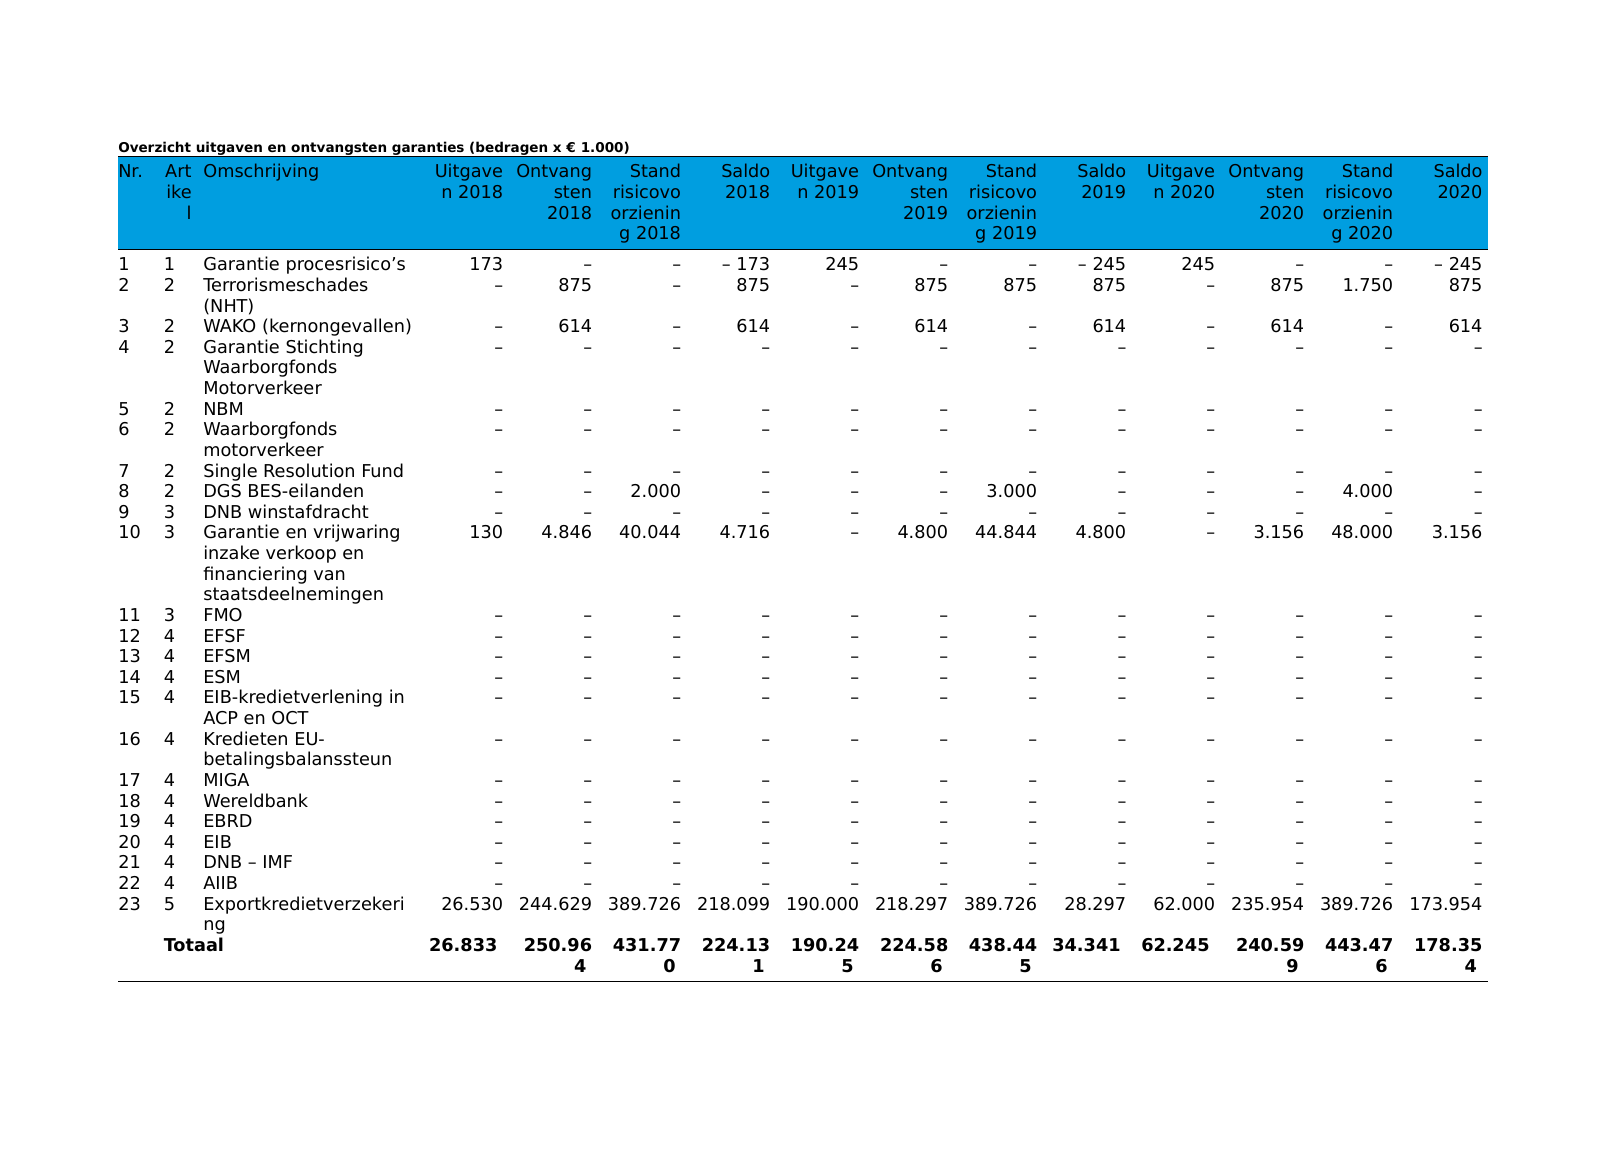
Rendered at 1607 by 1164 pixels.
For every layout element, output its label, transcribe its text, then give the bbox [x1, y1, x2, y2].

table_cell 4 [158, 770, 197, 791]
table_cell – [420, 770, 509, 791]
table_cell – [776, 646, 865, 667]
table_cell – [687, 399, 776, 419]
table_cell 614 [1399, 316, 1488, 337]
table_cell – [598, 316, 687, 337]
table_cell Garantie procesrisico’s [197, 250, 420, 275]
table_cell – [598, 770, 687, 791]
table_cell 178.354 [1399, 935, 1488, 981]
table_cell 3 [158, 523, 197, 605]
table_cell – [865, 729, 954, 770]
table_cell – [598, 811, 687, 832]
table_cell – [1221, 770, 1310, 791]
table_cell Single Resolution Fund [197, 461, 420, 481]
table_cell – [1132, 502, 1221, 522]
table_cell – [1310, 729, 1399, 770]
table_cell – [598, 729, 687, 770]
table_cell – [776, 667, 865, 687]
table_cell – [1132, 853, 1221, 873]
table_cell – [954, 811, 1043, 832]
table_cell – [1310, 337, 1399, 399]
table_cell – [1043, 399, 1132, 419]
table_cell 2 [158, 399, 197, 419]
table_cell ESM [197, 667, 420, 687]
table_cell – [509, 688, 598, 729]
table_cell – [420, 873, 509, 894]
table_cell Saldo 2018 [687, 157, 776, 249]
table_cell – [598, 337, 687, 399]
table_cell – [776, 873, 865, 894]
table_cell 20 [118, 832, 158, 852]
table_cell – [1132, 646, 1221, 667]
table_cell – [776, 729, 865, 770]
table_cell – [954, 873, 1043, 894]
table_cell – [865, 419, 954, 461]
table_cell 6 [118, 419, 158, 461]
table_cell – [1221, 853, 1310, 873]
table_cell 2 [158, 275, 197, 316]
table_cell EIB [197, 832, 420, 852]
table_cell 19 [118, 811, 158, 832]
table_cell FMO [197, 605, 420, 626]
table_cell – [776, 832, 865, 852]
table_cell – [865, 688, 954, 729]
table_cell – [776, 811, 865, 832]
table_cell – [1043, 770, 1132, 791]
table_cell – [1043, 646, 1132, 667]
table_cell – [509, 832, 598, 852]
table_cell 34.341 [1043, 935, 1132, 981]
table_cell – [1310, 399, 1399, 419]
table_cell – [865, 873, 954, 894]
table_cell – [420, 791, 509, 811]
table_cell 389.726 [954, 894, 1043, 935]
table_cell 1.750 [1310, 275, 1399, 316]
table_cell – [776, 316, 865, 337]
table_cell 18 [118, 791, 158, 811]
table_cell – [954, 667, 1043, 687]
table_cell – [509, 811, 598, 832]
table_cell – [598, 688, 687, 729]
table_cell 26.530 [420, 894, 509, 935]
table_cell – [420, 399, 509, 419]
table_cell – [687, 688, 776, 729]
table_cell – [865, 481, 954, 502]
table_cell 1 [158, 250, 197, 275]
table_cell – [687, 832, 776, 852]
table_cell 875 [865, 275, 954, 316]
table_cell – [776, 791, 865, 811]
table_cell 614 [865, 316, 954, 337]
table_cell – [1310, 461, 1399, 481]
table_cell – [1132, 481, 1221, 502]
table_cell – [420, 853, 509, 873]
table_cell 21 [118, 853, 158, 873]
table_cell – [776, 419, 865, 461]
table_cell 235.954 [1221, 894, 1310, 935]
table_cell – [954, 316, 1043, 337]
table_cell – [776, 461, 865, 481]
table_cell – [1132, 275, 1221, 316]
table_cell – [1310, 770, 1399, 791]
table_cell – [1132, 461, 1221, 481]
table_cell 3.156 [1221, 523, 1310, 605]
table_cell Stand risicovoorziening 2018 [598, 157, 687, 249]
table_cell – [687, 770, 776, 791]
table_cell Ontvangsten 2020 [1221, 157, 1310, 249]
table_cell – [420, 337, 509, 399]
table_cell – [865, 853, 954, 873]
table_cell EBRD [197, 811, 420, 832]
table_cell – [1043, 481, 1132, 502]
table_cell – [420, 419, 509, 461]
table_cell 23 [118, 894, 158, 935]
table_cell 4.800 [1043, 523, 1132, 605]
table_cell – [420, 646, 509, 667]
table_cell – [1221, 626, 1310, 646]
table_cell – [865, 832, 954, 852]
table_header Overzicht uitgaven en ontvangsten garanties (bedragen x € 1.000) [118, 140, 1488, 156]
table_cell 3 [158, 605, 197, 626]
table_cell 2 [158, 461, 197, 481]
table_cell – [865, 646, 954, 667]
table_cell – [1043, 626, 1132, 646]
table_cell – [1221, 399, 1310, 419]
table_cell 15 [118, 688, 158, 729]
table_cell – [687, 873, 776, 894]
table_cell – [1221, 461, 1310, 481]
table_cell 4 [158, 667, 197, 687]
table_cell – [509, 729, 598, 770]
table_cell 10 [118, 523, 158, 605]
table_cell 48.000 [1310, 523, 1399, 605]
table_cell – [1132, 873, 1221, 894]
table_cell – [865, 461, 954, 481]
table_cell 130 [420, 523, 509, 605]
table_cell – [687, 337, 776, 399]
table_cell – [1310, 667, 1399, 687]
table_cell – [1043, 729, 1132, 770]
table_cell – [954, 605, 1043, 626]
table_cell – [1399, 853, 1488, 873]
table_cell – [1132, 605, 1221, 626]
table_cell DNB – IMF [197, 853, 420, 873]
table_cell – [1043, 832, 1132, 852]
table_cell – [598, 873, 687, 894]
table_cell 389.726 [1310, 894, 1399, 935]
table_cell 44.844 [954, 523, 1043, 605]
table_cell 2 [158, 316, 197, 337]
table_cell – [1221, 811, 1310, 832]
table_cell – [865, 502, 954, 522]
table_cell – [1043, 419, 1132, 461]
table_cell – [954, 729, 1043, 770]
table_cell – [1399, 461, 1488, 481]
table_cell – [1310, 853, 1399, 873]
table_cell – [1310, 316, 1399, 337]
table_cell 3.156 [1399, 523, 1488, 605]
table_cell – [1132, 399, 1221, 419]
table_cell Waarborgfonds motorverkeer [197, 419, 420, 461]
table_cell 224.131 [687, 935, 776, 981]
table_cell – [509, 481, 598, 502]
table_cell – [1221, 502, 1310, 522]
table_cell – [509, 853, 598, 873]
table_cell Ontvangsten 2018 [509, 157, 598, 249]
table_cell – [1132, 337, 1221, 399]
table_cell – [598, 667, 687, 687]
table_cell WAKO (kernongevallen) [197, 316, 420, 337]
table_cell 875 [1399, 275, 1488, 316]
table_cell – [954, 853, 1043, 873]
table_cell – [865, 250, 954, 275]
table_cell – [1132, 791, 1221, 811]
table_cell 3 [118, 316, 158, 337]
table_cell – [598, 791, 687, 811]
table_cell – 245 [1399, 250, 1488, 275]
table_cell Omschrijving [197, 157, 420, 249]
table_cell 14 [118, 667, 158, 687]
table_cell 4 [158, 626, 197, 646]
table_cell – [776, 770, 865, 791]
table_cell – [1399, 832, 1488, 852]
table_cell – [687, 729, 776, 770]
table_cell – [509, 770, 598, 791]
table_cell – [598, 832, 687, 852]
table_cell – [509, 399, 598, 419]
table_cell – [1310, 873, 1399, 894]
table_cell – [865, 667, 954, 687]
table_cell – [420, 667, 509, 687]
table_cell 22 [118, 873, 158, 894]
table_cell – [687, 853, 776, 873]
table_cell – [1399, 502, 1488, 522]
table_cell – [1043, 337, 1132, 399]
table_cell – [1221, 667, 1310, 687]
table_cell – [687, 481, 776, 502]
table_cell – [509, 873, 598, 894]
table_cell – [1310, 791, 1399, 811]
table_cell – [1043, 461, 1132, 481]
table_cell – [1221, 481, 1310, 502]
table_cell Stand risicovoorziening 2020 [1310, 157, 1399, 249]
table_cell 431.770 [598, 935, 687, 981]
table_cell – 173 [687, 250, 776, 275]
table_cell – [1399, 729, 1488, 770]
table_cell 614 [1221, 316, 1310, 337]
table_cell – [420, 832, 509, 852]
table_cell – [776, 481, 865, 502]
table_cell – [1310, 502, 1399, 522]
table_cell – [1221, 419, 1310, 461]
table_cell 26.833 [420, 935, 509, 981]
table_cell 2 [158, 337, 197, 399]
table_cell 4.846 [509, 523, 598, 605]
table_cell – [1399, 419, 1488, 461]
table_cell – [954, 791, 1043, 811]
table_cell – [1310, 626, 1399, 646]
table_cell – [687, 667, 776, 687]
table_cell 218.099 [687, 894, 776, 935]
table_cell – [420, 729, 509, 770]
table_cell – [1399, 873, 1488, 894]
table_cell – [1310, 250, 1399, 275]
table_cell – [420, 502, 509, 522]
table_cell – [954, 502, 1043, 522]
table_cell – [420, 811, 509, 832]
table_cell – [598, 605, 687, 626]
table_cell – [420, 626, 509, 646]
table_cell – [509, 337, 598, 399]
table_cell Stand risicovoorziening 2019 [954, 157, 1043, 249]
table_cell 614 [509, 316, 598, 337]
table_cell EFSM [197, 646, 420, 667]
table_cell – [1310, 419, 1399, 461]
table_cell – [776, 502, 865, 522]
table_cell – [776, 399, 865, 419]
table_cell – [1399, 626, 1488, 646]
table_cell – [776, 688, 865, 729]
table_cell NBM [197, 399, 420, 419]
table_cell – [1132, 811, 1221, 832]
table_cell 875 [1043, 275, 1132, 316]
table_cell EFSF [197, 626, 420, 646]
table_cell 12 [118, 626, 158, 646]
table_cell – [1221, 646, 1310, 667]
table_cell – [1221, 337, 1310, 399]
table_cell – [1132, 419, 1221, 461]
table_cell – [1132, 667, 1221, 687]
table_cell – [1221, 832, 1310, 852]
table_cell – [598, 275, 687, 316]
table_cell 4.800 [865, 523, 954, 605]
table_cell 4 [118, 337, 158, 399]
table_cell – [420, 481, 509, 502]
table_cell 2 [158, 419, 197, 461]
table_cell – [954, 337, 1043, 399]
table_cell – [1399, 605, 1488, 626]
table_cell – [509, 502, 598, 522]
table_cell – [1310, 688, 1399, 729]
table_cell 16 [118, 729, 158, 770]
table_cell – [1399, 791, 1488, 811]
table_cell 4 [158, 853, 197, 873]
table_cell 875 [1221, 275, 1310, 316]
table_cell 438.445 [954, 935, 1043, 981]
table_cell – [509, 419, 598, 461]
table_cell Uitgaven 2020 [1132, 157, 1221, 249]
table_cell – [1132, 832, 1221, 852]
table_cell 7 [118, 461, 158, 481]
table_cell – [598, 250, 687, 275]
table_cell Saldo 2020 [1399, 157, 1488, 249]
table_cell – [1221, 873, 1310, 894]
table_cell DGS BES-eilanden [197, 481, 420, 502]
table_cell – [1221, 729, 1310, 770]
table_cell 4 [158, 646, 197, 667]
table_cell 62.000 [1132, 894, 1221, 935]
table_cell – [865, 770, 954, 791]
table_cell 190.245 [776, 935, 865, 981]
table_cell – [1221, 688, 1310, 729]
table_cell Artikel [158, 157, 197, 249]
table_cell – [1132, 770, 1221, 791]
table_cell – [687, 419, 776, 461]
table_cell – [598, 646, 687, 667]
table_cell 8 [118, 481, 158, 502]
table_cell – [1310, 811, 1399, 832]
table_cell – [1043, 667, 1132, 687]
table_cell 11 [118, 605, 158, 626]
table_cell – [954, 626, 1043, 646]
table_cell – [776, 853, 865, 873]
table_cell – [954, 399, 1043, 419]
table_cell Wereldbank [197, 791, 420, 811]
table_cell 2 [158, 481, 197, 502]
table_cell – [1043, 502, 1132, 522]
table_cell – [509, 250, 598, 275]
table_cell 389.726 [598, 894, 687, 935]
table_cell – [598, 461, 687, 481]
table_cell 218.297 [865, 894, 954, 935]
table_cell – [1043, 873, 1132, 894]
table_cell 4 [158, 791, 197, 811]
table_cell – [954, 646, 1043, 667]
table_cell 875 [509, 275, 598, 316]
table_cell – [1132, 523, 1221, 605]
table_cell 4 [158, 729, 197, 770]
table_cell Garantie Stichting Waarborgfonds Motorverkeer [197, 337, 420, 399]
table_cell 13 [118, 646, 158, 667]
table_cell 17 [118, 770, 158, 791]
table_cell – [1043, 853, 1132, 873]
table_cell 614 [687, 316, 776, 337]
table_cell – [865, 337, 954, 399]
table_cell 875 [954, 275, 1043, 316]
table_cell – [687, 502, 776, 522]
table_cell – [1043, 688, 1132, 729]
table_cell – [509, 461, 598, 481]
table_cell 4.716 [687, 523, 776, 605]
table_cell – [420, 605, 509, 626]
table_cell 62.245 [1132, 935, 1221, 981]
table_cell 9 [118, 502, 158, 522]
table_cell – [420, 275, 509, 316]
table_cell 443.476 [1310, 935, 1399, 981]
table_cell 224.586 [865, 935, 954, 981]
table_cell – [1399, 481, 1488, 502]
table_cell 3 [158, 502, 197, 522]
table_cell – [1399, 399, 1488, 419]
table_cell – [1043, 811, 1132, 832]
table_cell 240.599 [1221, 935, 1310, 981]
table_cell 190.000 [776, 894, 865, 935]
table_cell – [509, 646, 598, 667]
table_cell Uitgaven 2019 [776, 157, 865, 249]
table_cell – [687, 461, 776, 481]
table_cell Saldo 2019 [1043, 157, 1132, 249]
table_cell AIIB [197, 873, 420, 894]
table_cell – [509, 626, 598, 646]
table_cell MIGA [197, 770, 420, 791]
table_cell – [776, 626, 865, 646]
table_cell Uitgaven 2018 [420, 157, 509, 249]
table_cell – [954, 688, 1043, 729]
table_cell – [598, 399, 687, 419]
table_cell – [1043, 605, 1132, 626]
table_cell – [1310, 646, 1399, 667]
table_cell – [1221, 250, 1310, 275]
table_cell – [687, 626, 776, 646]
table_cell 4 [158, 811, 197, 832]
table_cell – [1399, 667, 1488, 687]
table_cell – [687, 811, 776, 832]
table_cell 2.000 [598, 481, 687, 502]
table_cell – [954, 832, 1043, 852]
table_cell 250.964 [509, 935, 598, 981]
table_cell DNB winstafdracht [197, 502, 420, 522]
table_cell – [865, 399, 954, 419]
table_cell – [509, 605, 598, 626]
table_cell – [954, 461, 1043, 481]
table_cell – [865, 791, 954, 811]
table_cell Kredieten EU-betalingsbalanssteun [197, 729, 420, 770]
table_cell – [598, 626, 687, 646]
table_cell 40.044 [598, 523, 687, 605]
table_cell – [1399, 688, 1488, 729]
table_cell – [1310, 605, 1399, 626]
table_cell – [1399, 337, 1488, 399]
table_cell – [420, 688, 509, 729]
table_cell – [1399, 646, 1488, 667]
table_cell [118, 935, 158, 981]
table_cell 4 [158, 832, 197, 852]
table_cell Terrorismeschades (NHT) [197, 275, 420, 316]
table_cell – [509, 791, 598, 811]
table_cell – [1221, 791, 1310, 811]
table_cell 3.000 [954, 481, 1043, 502]
table_cell – [1132, 316, 1221, 337]
table_cell – [1399, 811, 1488, 832]
table_cell – [509, 667, 598, 687]
table_cell – [1043, 791, 1132, 811]
table_cell 173 [420, 250, 509, 275]
table_cell 5 [158, 894, 197, 935]
table_cell – [954, 419, 1043, 461]
table_cell 244.629 [509, 894, 598, 935]
table_cell – [1310, 832, 1399, 852]
table_cell – [1399, 770, 1488, 791]
table_cell 28.297 [1043, 894, 1132, 935]
table_cell EIB-kredietverlening in ACP en OCT [197, 688, 420, 729]
table_cell 5 [118, 399, 158, 419]
table_cell Ontvangsten 2019 [865, 157, 954, 249]
table_cell – [1132, 626, 1221, 646]
table_cell 4 [158, 688, 197, 729]
table_cell – [954, 250, 1043, 275]
table_cell – [954, 770, 1043, 791]
table_cell 4.000 [1310, 481, 1399, 502]
table_cell – [776, 605, 865, 626]
table_cell – 245 [1043, 250, 1132, 275]
table_cell Exportkredietverzekering [197, 894, 420, 935]
table_cell Nr. [118, 157, 158, 249]
table_cell – [598, 419, 687, 461]
table_cell – [1132, 688, 1221, 729]
table_cell 4 [158, 873, 197, 894]
table_cell – [420, 461, 509, 481]
table_cell – [598, 502, 687, 522]
table_cell – [687, 646, 776, 667]
table_cell – [1132, 729, 1221, 770]
table_cell – [776, 337, 865, 399]
table_cell 614 [1043, 316, 1132, 337]
table_cell – [776, 275, 865, 316]
table_cell Garantie en vrijwaring inzake verkoop en financiering van staatsdeelnemingen [197, 523, 420, 605]
table_cell – [865, 626, 954, 646]
table_cell 1 [118, 250, 158, 275]
table_cell – [420, 316, 509, 337]
table_cell – [865, 605, 954, 626]
table_cell – [1221, 605, 1310, 626]
table_cell 875 [687, 275, 776, 316]
table_cell – [776, 523, 865, 605]
table_cell 245 [1132, 250, 1221, 275]
table_cell – [687, 791, 776, 811]
table_cell 2 [118, 275, 158, 316]
table_cell – [687, 605, 776, 626]
table_cell 173.954 [1399, 894, 1488, 935]
table_cell 245 [776, 250, 865, 275]
table_cell – [865, 811, 954, 832]
table_cell Totaal [158, 935, 420, 981]
table_cell – [598, 853, 687, 873]
